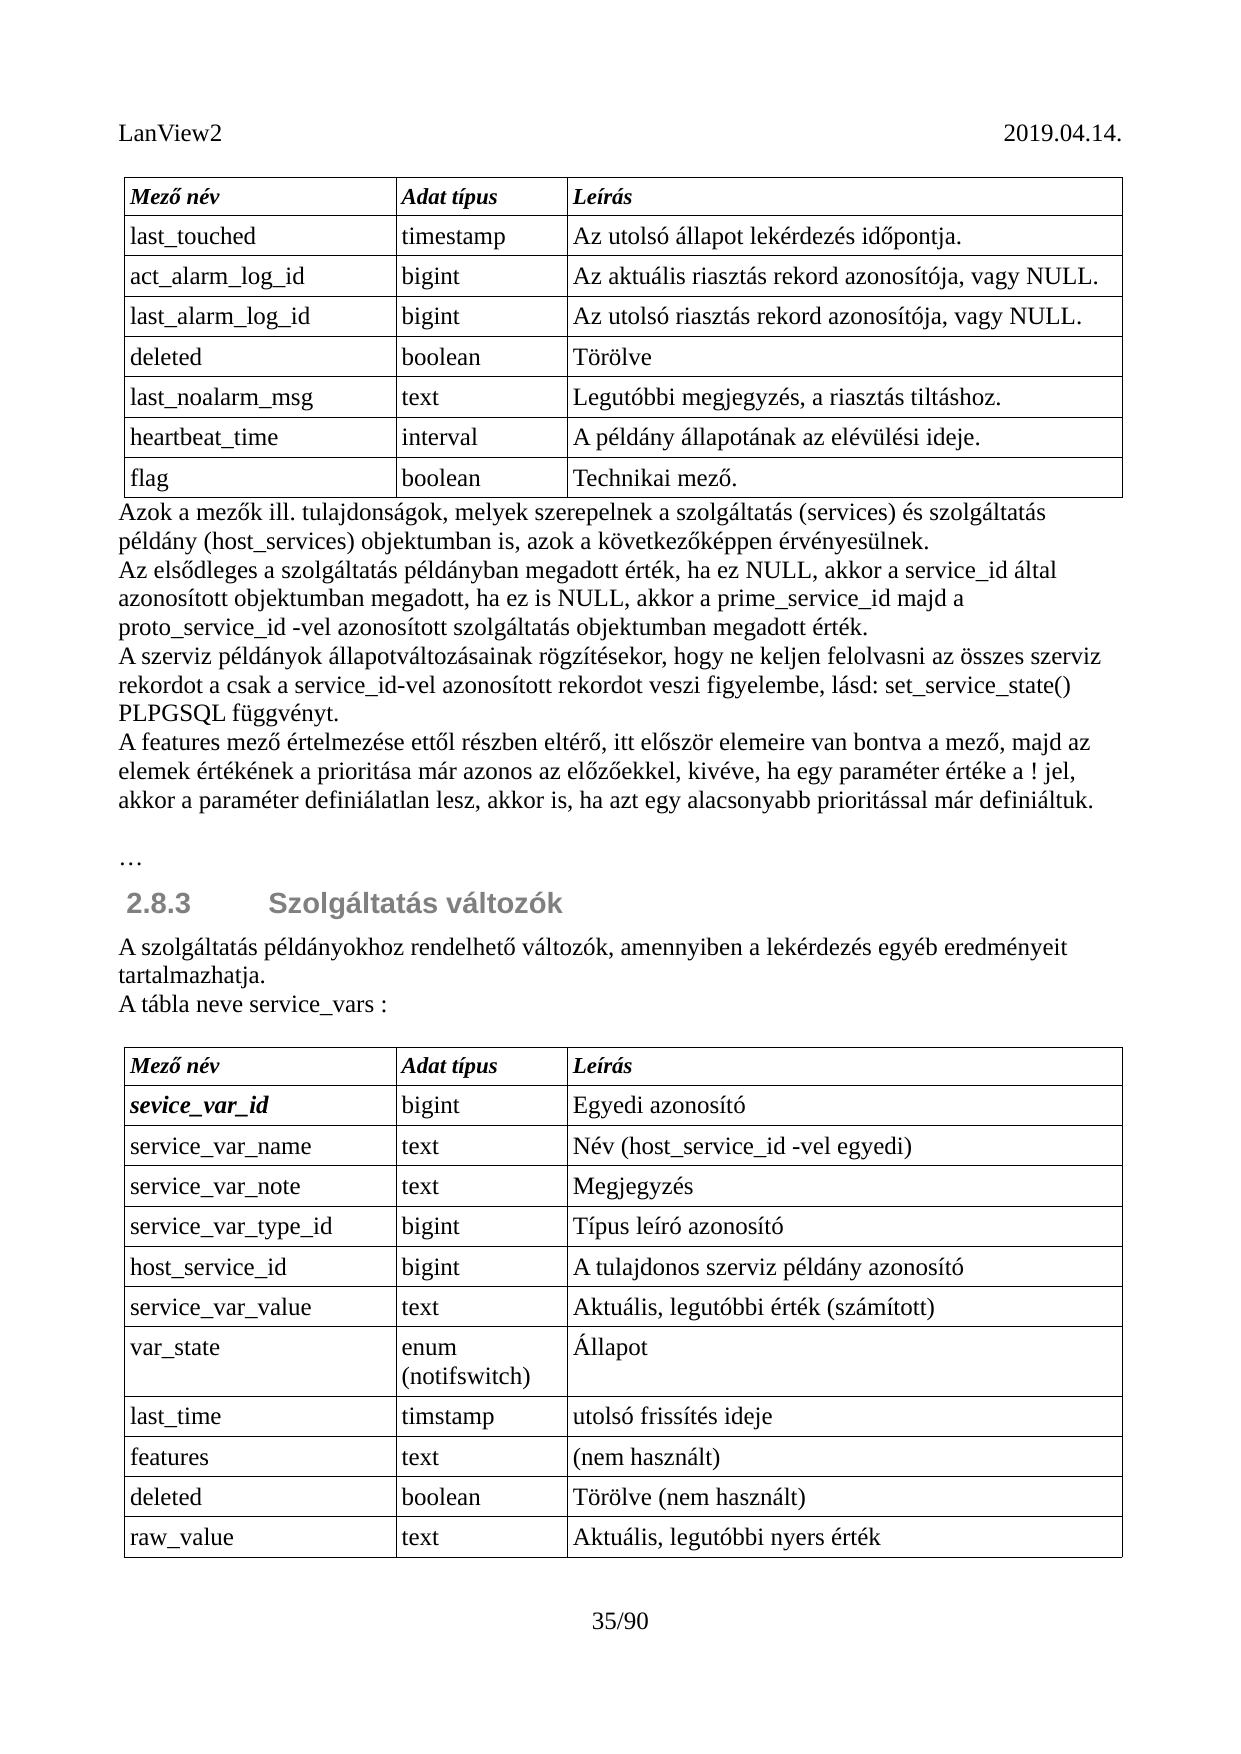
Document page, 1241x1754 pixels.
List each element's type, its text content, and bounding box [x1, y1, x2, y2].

table_cell (nem használt) [568, 1437, 1122, 1476]
table_cell Megjegyzés [568, 1166, 1122, 1206]
table_cell bigint [397, 297, 567, 336]
table_cell Az utolsó riasztás rekord azonosítója, vagy NULL. [568, 297, 1122, 336]
table_cell heartbeat_time [125, 418, 396, 457]
table_cell Állapot [568, 1327, 1122, 1396]
table_cell raw_value [125, 1517, 396, 1557]
table_cell A tulajdonos szerviz példány azonosító [568, 1247, 1122, 1286]
table_cell timstamp [397, 1397, 567, 1436]
table_header Mező név [125, 1048, 396, 1084]
table_cell Technikai mező. [568, 458, 1122, 497]
table_cell bigint [397, 256, 567, 296]
table_cell deleted [125, 337, 396, 376]
text … [118, 842, 1122, 871]
table_header Leírás [568, 1048, 1122, 1084]
table_cell bigint [397, 1086, 567, 1125]
table_cell service_var_name [125, 1126, 396, 1165]
table_cell service_var_note [125, 1166, 396, 1206]
table_cell last_alarm_log_id [125, 297, 396, 336]
table_cell act_alarm_log_id [125, 256, 396, 296]
table_cell text [397, 1166, 567, 1206]
table_cell text [397, 1126, 567, 1165]
table_cell enum (notifswitch) [397, 1327, 567, 1396]
table_cell Törölve (nem használt) [568, 1477, 1122, 1516]
table_cell Legutóbbi megjegyzés, a riasztás tiltáshoz. [568, 377, 1122, 417]
table_cell last_noalarm_msg [125, 377, 396, 417]
table_cell Típus leíró azonosító [568, 1207, 1122, 1246]
table_cell last_touched [125, 216, 396, 255]
text A features mező értelmezése ettől részben eltérő, itt először elemeire van bontva a mező, majd az elemek értékének a prioritása már azonos az előzőekkel, kivéve, ha egy paraméter értéke a ! jel, akkor a paraméter definiálatlan lesz, akkor is, ha azt egy alacsonyabb prioritással már definiáltuk. [118, 727, 1122, 813]
table_cell Az utolsó állapot lekérdezés időpontja. [568, 216, 1122, 255]
table_cell text [397, 1287, 567, 1326]
table_cell bigint [397, 1247, 567, 1286]
text A szolgáltatás példányokhoz rendelhető változók, amennyiben a lekérdezés egyéb eredményeit tartalmazhatja. [118, 932, 1122, 989]
text A szerviz példányok állapotváltozásainak rögzítésekor, hogy ne keljen felolvasni az összes szerviz rekordot a csak a service_id-vel azonosított rekordot veszi figyelembe, lásd: set_service_state() PLPGSQL függvényt. [118, 641, 1122, 727]
table_cell var_state [125, 1327, 396, 1396]
table_cell Aktuális, legutóbbi nyers érték [568, 1517, 1122, 1557]
table_header Adat típus [397, 178, 567, 215]
table_cell A példány állapotának az elévülési ideje. [568, 418, 1122, 457]
table_cell text [397, 1437, 567, 1476]
table_cell boolean [397, 1477, 567, 1516]
table_cell text [397, 377, 567, 417]
table_cell Törölve [568, 337, 1122, 376]
table_cell flag [125, 458, 396, 497]
subtitle Szolgáltatás változók [118, 886, 1122, 919]
table_cell utolsó frissítés ideje [568, 1397, 1122, 1436]
table_cell Aktuális, legutóbbi érték (számított) [568, 1287, 1122, 1326]
table_cell features [125, 1437, 396, 1476]
table_cell service_var_value [125, 1287, 396, 1326]
table_cell text [397, 1517, 567, 1557]
table_cell host_service_id [125, 1247, 396, 1286]
table_cell boolean [397, 337, 567, 376]
text Az elsődleges a szolgáltatás példányban megadott érték, ha ez NULL, akkor a service_id által azonosított objektumban megadott, ha ez is NULL, akkor a prime_service_id majd a proto_service_id -vel azonosított szolgáltatás objektumban megadott érték. [118, 555, 1122, 641]
text Azok a mezők ill. tulajdonságok, melyek szerepelnek a szolgáltatás (services) és szolgáltatás példány (host_services) objektumban is, azok a következőképpen érvényesülnek. [118, 497, 1122, 555]
table_cell service_var_type_id [125, 1207, 396, 1246]
table_cell sevice_var_id [125, 1086, 396, 1125]
table_cell timestamp [397, 216, 567, 255]
table_header Adat típus [397, 1048, 567, 1084]
text A tábla neve service_vars : [118, 989, 1122, 1018]
table_cell last_time [125, 1397, 396, 1436]
table_cell boolean [397, 458, 567, 497]
table_cell Az aktuális riasztás rekord azonosítója, vagy NULL. [568, 256, 1122, 296]
table_header Leírás [568, 178, 1122, 215]
table_cell interval [397, 418, 567, 457]
table_cell deleted [125, 1477, 396, 1516]
table_cell bigint [397, 1207, 567, 1246]
table_header Mező név [125, 178, 396, 215]
table_cell Egyedi azonosító [568, 1086, 1122, 1125]
table_cell Név (host_service_id -vel egyedi) [568, 1126, 1122, 1165]
